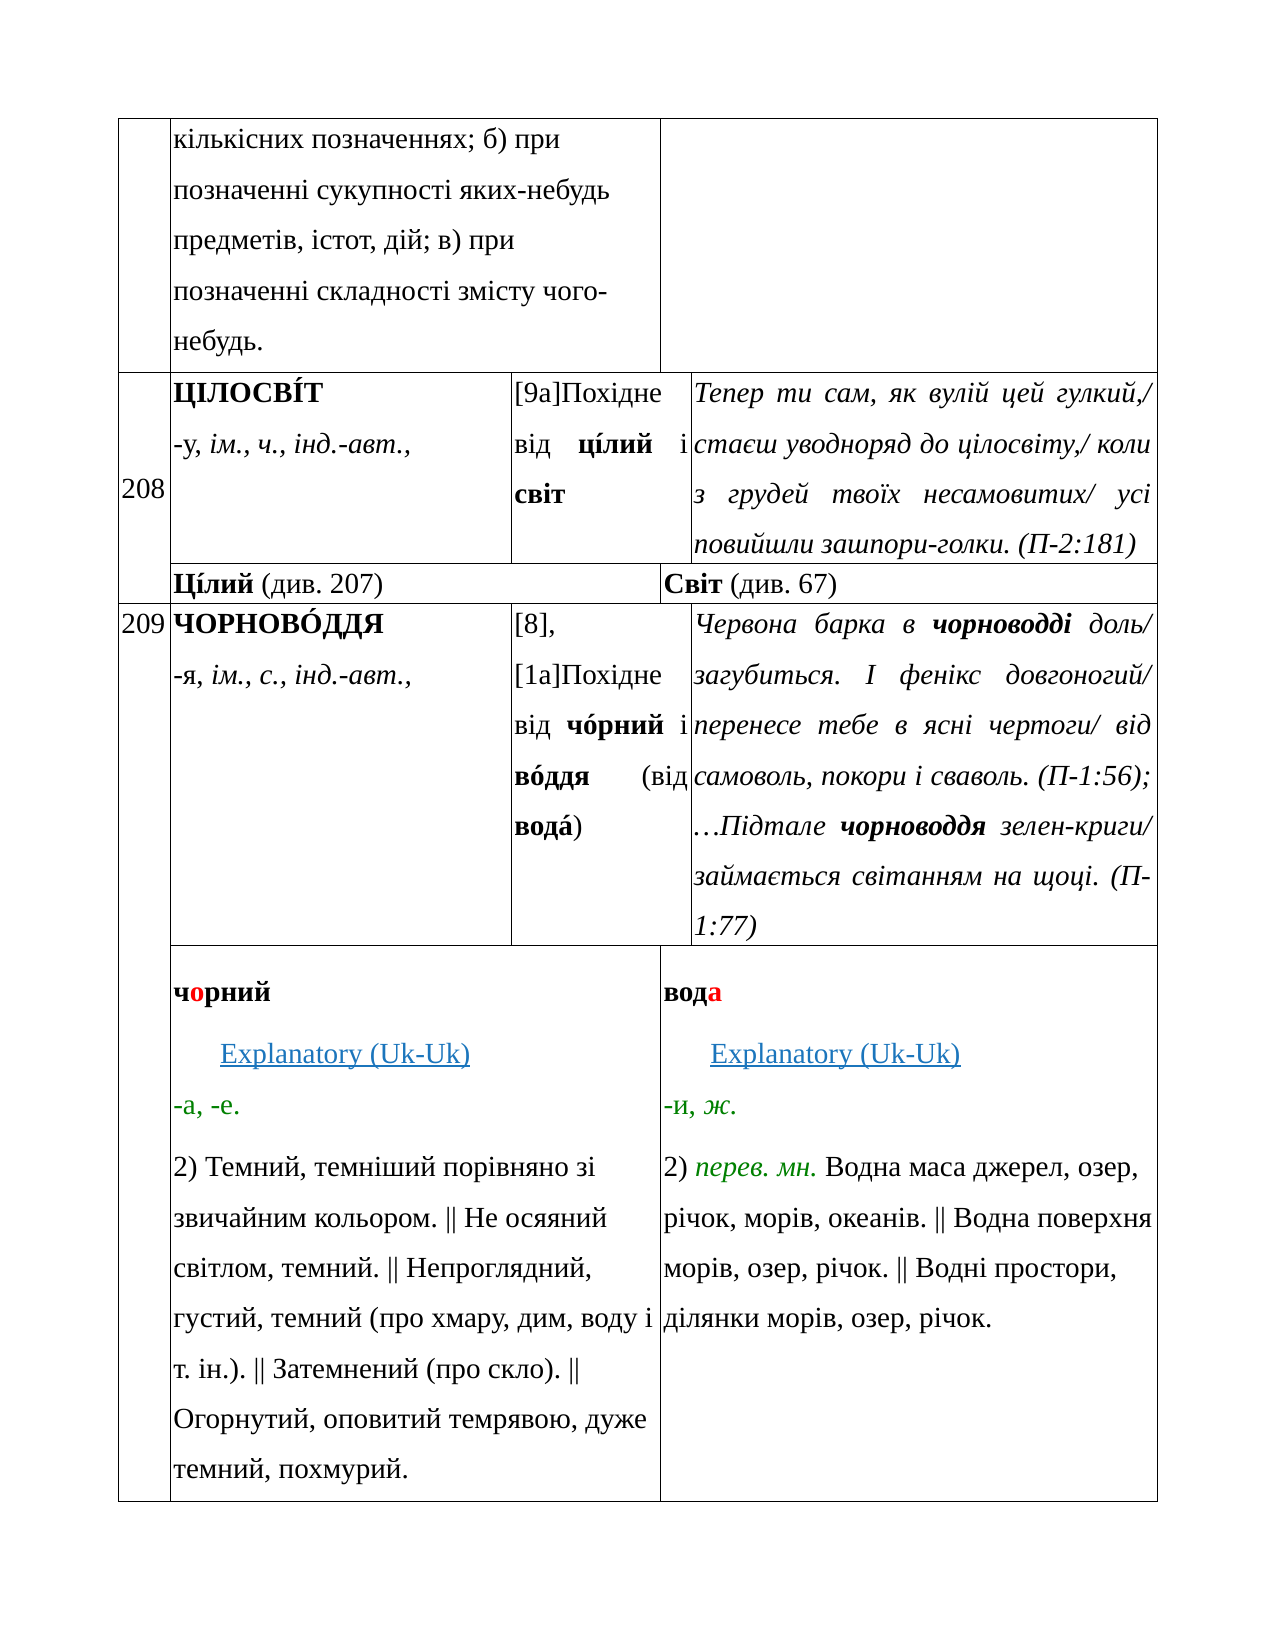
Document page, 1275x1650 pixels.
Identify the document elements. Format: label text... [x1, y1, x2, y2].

table_cell Цілосвíт -у, ім., ч., інд.-авт., [171, 373, 511, 563]
table_cell 209 [119, 604, 170, 1501]
table_cell Цíлий (див. 207) [171, 564, 660, 603]
table_cell Червона барка в чорноводді доль/ загубиться. І фенікс довгоногий/ перенесе тебе в ясні чертоги/ від самоволь, покори і сваволь. (П-1:56); …Підтале чорноводдя зелен-криги/ займається світанням на щоці. (П-1:77) [692, 604, 1157, 945]
table_cell [661, 119, 1157, 372]
table_cell [8], [1а]Похідне від чóрний і вóддя (від водá) [512, 604, 691, 945]
table_cell вода Explanatory (Uk-Uk) -и, ж. 2) перев. мн. Водна маса джерел, озер, річок, морів, океанів. || Водна поверхня морів, озер, річок. || Водні простори, ділянки морів, озер, річок. [661, 946, 1157, 1501]
table_cell 208 [119, 373, 170, 603]
table_cell чорний Explanatory (Uk-Uk) -а, -е. 2) Темний, темніший порівняно зі звичайним кольором. || Не осяяний світлом, темний. || Непроглядний, густий, темний (про хмару, дим, воду і т. ін.). || Затемнений (про скло). || Огорнутий, оповитий темрявою, дуже темний, похмурий. [171, 946, 660, 1501]
table_cell Світ (див. 67) [661, 564, 1157, 603]
table_cell кількісних позначеннях; б) при позначенні сукупності яких-небудь предметів, істот, дій; в) при позначенні складності змісту чого-небудь. [171, 119, 660, 372]
table_cell [119, 119, 170, 372]
table_cell Чорновóддя -я, ім., с., інд.-авт., [171, 604, 511, 945]
table_cell Тепер ти сам, як вулій цей гулкий,/ стаєш уводноряд до цілосвіту,/ коли з грудей твоїх несамовитих/ усі повийшли зашпори-голки. (П-2:181) [692, 373, 1157, 563]
table_cell [9а]Похідне від цíлий і світ [512, 373, 691, 563]
